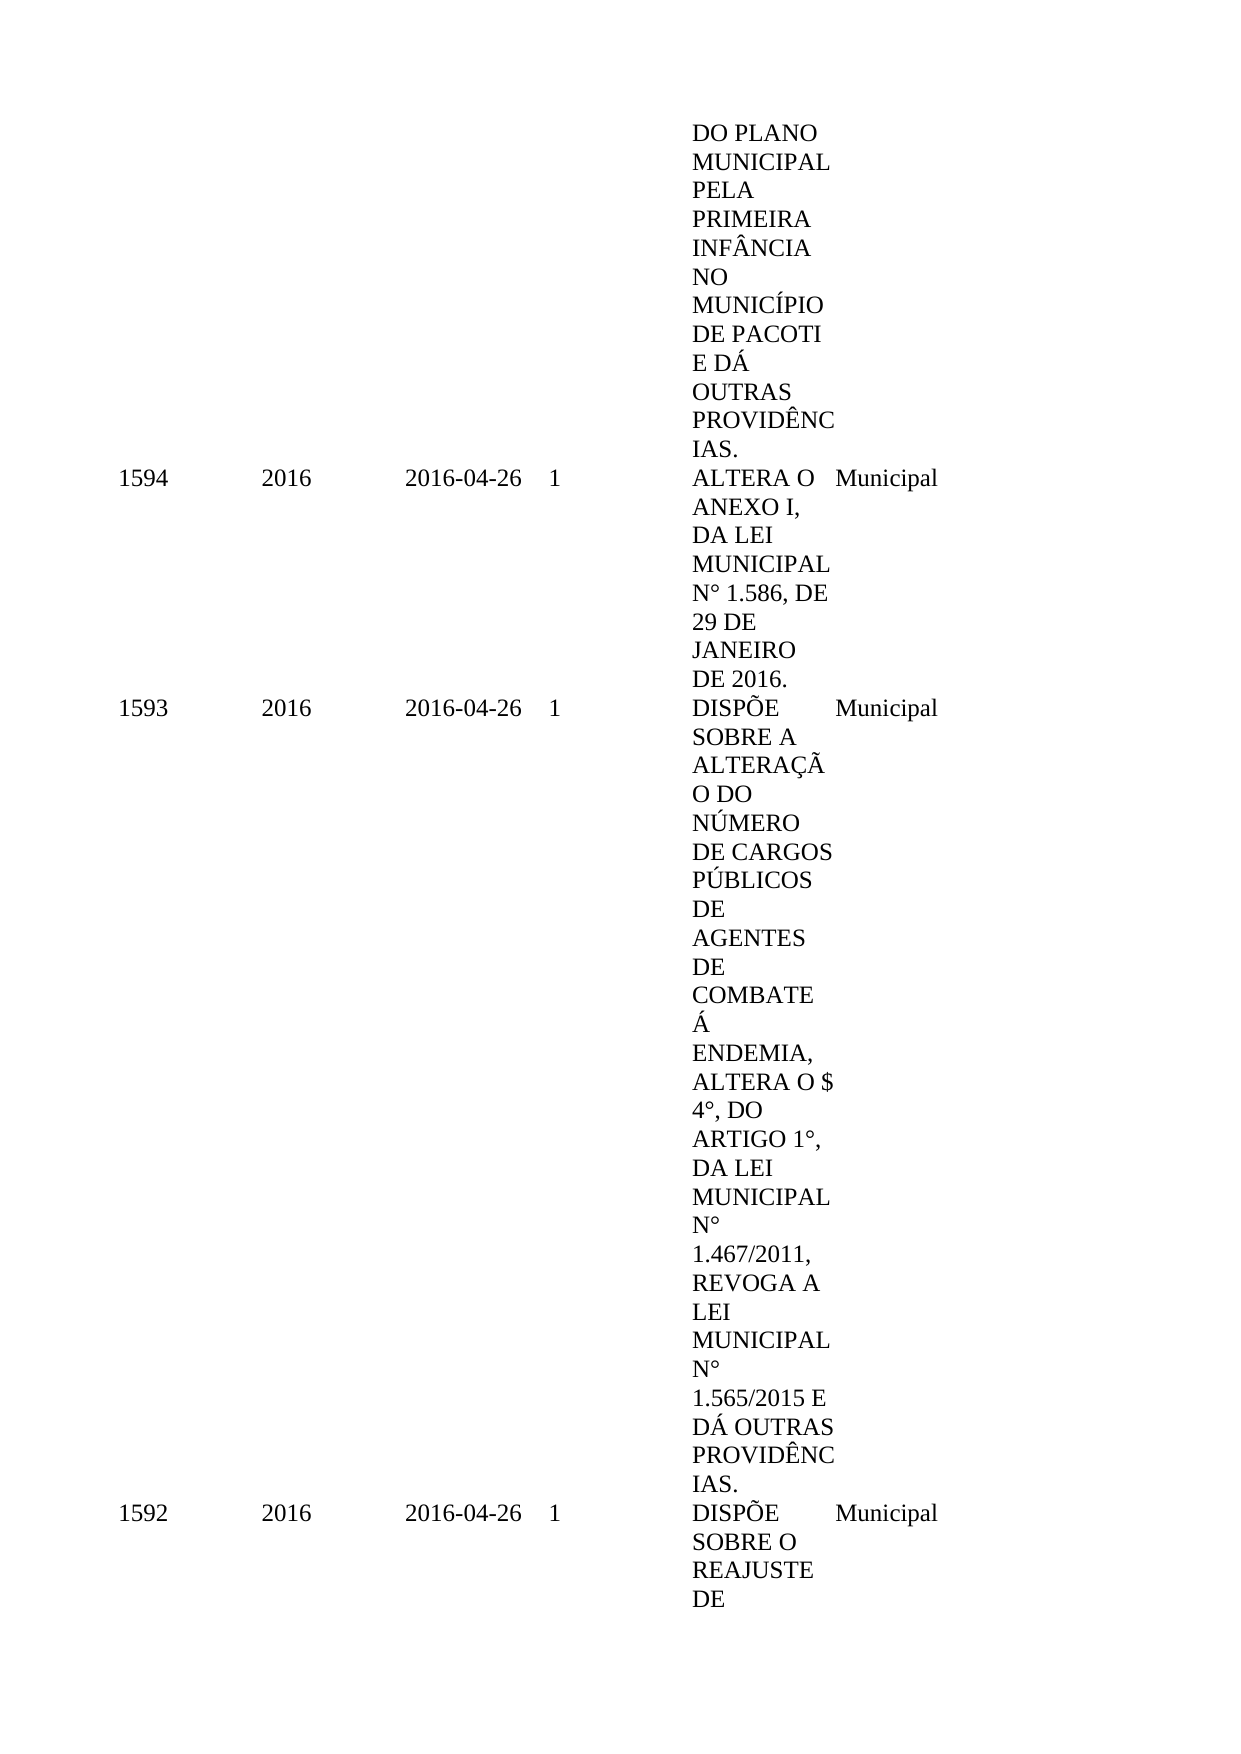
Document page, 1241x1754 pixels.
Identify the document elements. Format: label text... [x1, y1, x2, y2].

table_cell 1594 [118, 463, 261, 693]
table_cell 2016 [261, 693, 405, 1498]
table_cell ALTERA O ANEXO I, DA LEI MUNICIPAL N° 1.586, DE 29 DE JANEIRO DE 2016. [692, 463, 835, 693]
table_cell [979, 1498, 1122, 1613]
table_cell 1 [548, 693, 692, 1498]
table_cell [979, 463, 1122, 693]
table_cell 2016-04-26 [405, 1498, 548, 1613]
table_cell [548, 118, 692, 463]
table_cell 2016 [261, 463, 405, 693]
table_cell Municipal [835, 1498, 979, 1613]
table_cell [261, 118, 405, 463]
table_cell Municipal [835, 693, 979, 1498]
table_cell 1592 [118, 1498, 261, 1613]
table_cell 2016-04-26 [405, 463, 548, 693]
table_cell [835, 118, 979, 463]
table_cell 1 [548, 1498, 692, 1613]
table_cell [979, 693, 1122, 1498]
table_cell DO PLANO MUNICIPAL PELA PRIMEIRA INFÂNCIA NO MUNICÍPIO DE PACOTI E DÁ OUTRAS PROVIDÊNCIAS. [692, 118, 835, 463]
table_cell DISPÕE SOBRE O REAJUSTE DE [692, 1498, 835, 1613]
table_cell [405, 118, 548, 463]
table_cell [118, 118, 261, 463]
table_cell DISPÕE SOBRE A ALTERAÇÃO DO NÚMERO DE CARGOS PÚBLICOS DE AGENTES DE COMBATE Á ENDEMIA, ALTERA O $ 4°, DO ARTIGO 1°, DA LEI MUNICIPAL N° 1.467/2011, REVOGA A LEI MUNICIPAL N° 1.565/2015 E DÁ OUTRAS PROVIDÊNCIAS. [692, 693, 835, 1498]
table_cell 2016 [261, 1498, 405, 1613]
table_cell 1593 [118, 693, 261, 1498]
table_cell [979, 118, 1122, 463]
table_cell 1 [548, 463, 692, 693]
table_cell Municipal [835, 463, 979, 693]
table_cell 2016-04-26 [405, 693, 548, 1498]
